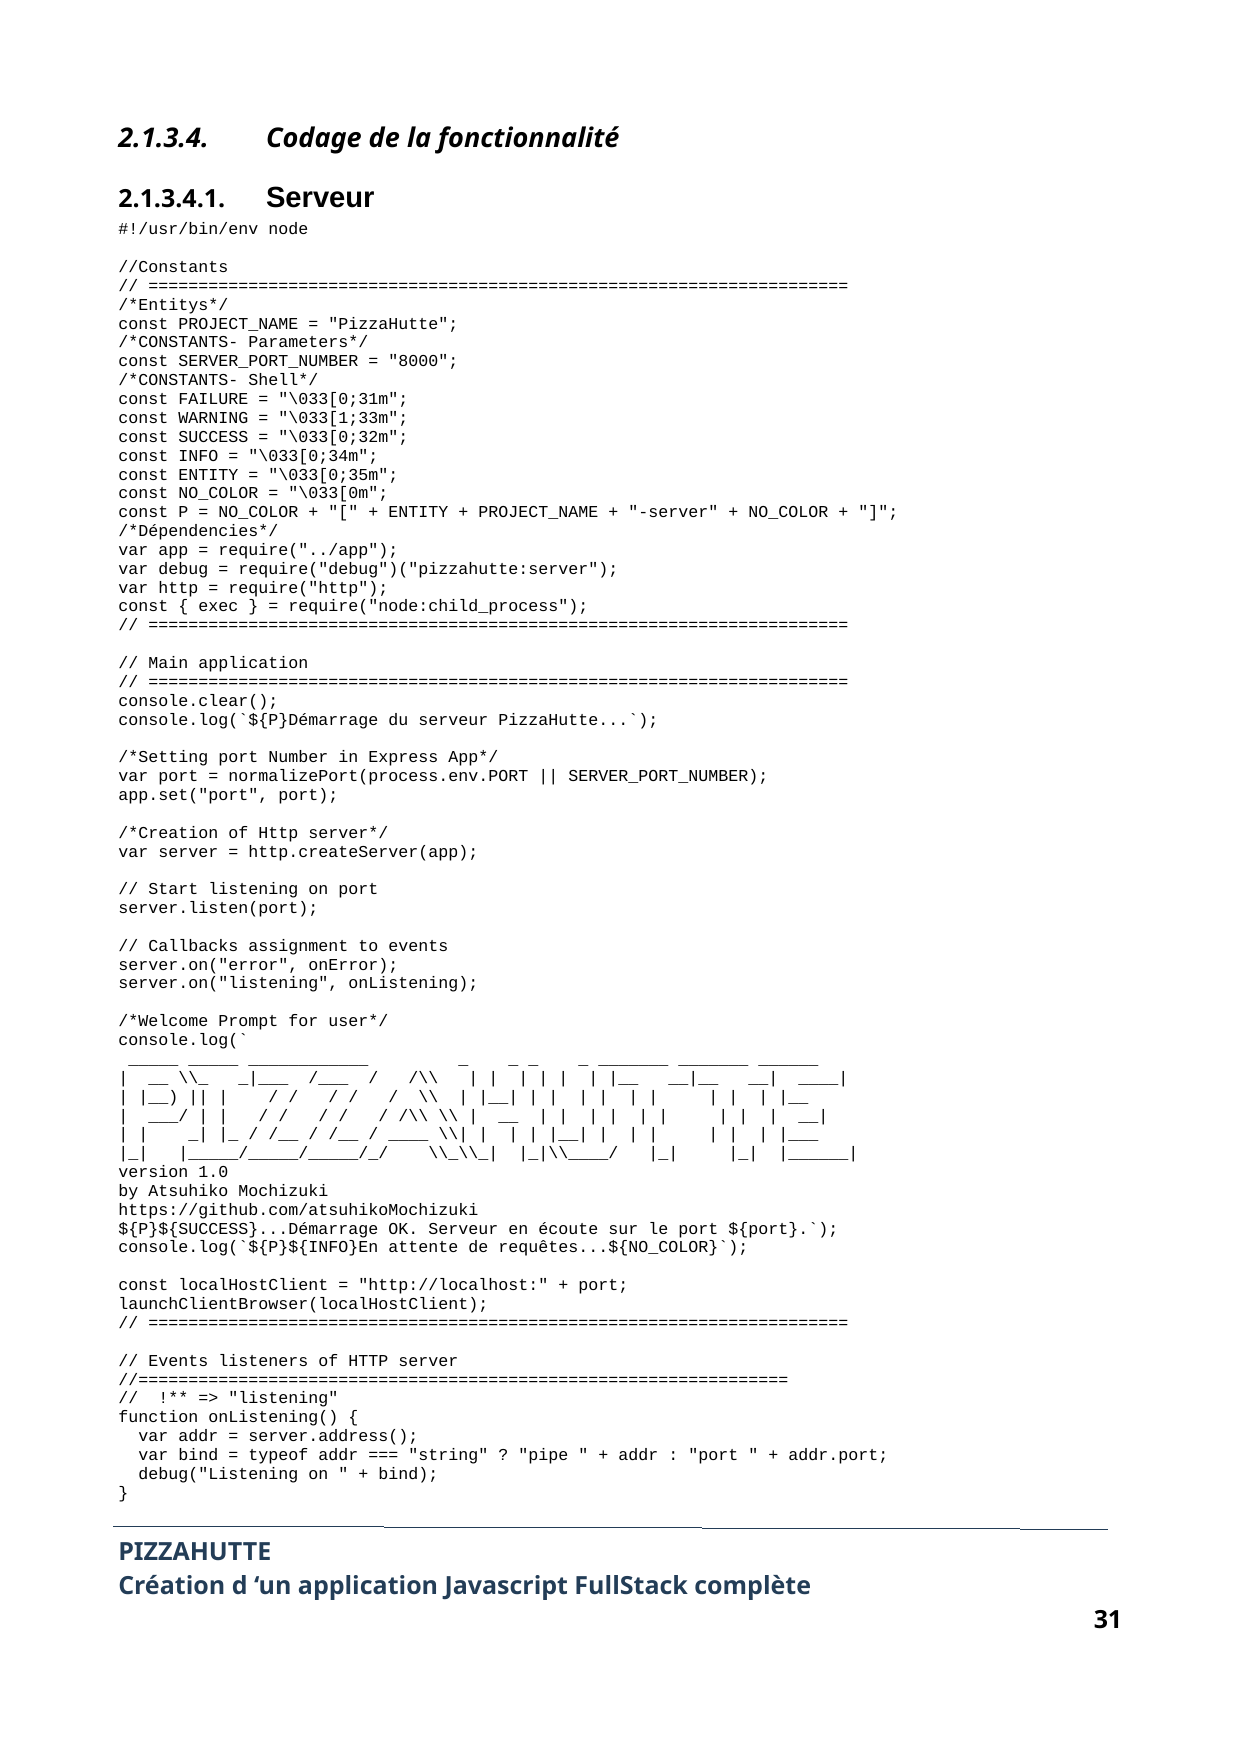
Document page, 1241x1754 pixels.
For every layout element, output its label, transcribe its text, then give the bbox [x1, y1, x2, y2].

text // Main application [118, 654, 1122, 673]
text launchClientBrowser(localHostClient); [118, 1296, 1122, 1314]
text | | _| |_ / /__ / /__ / ____ \\| | | | |__| | | | | | | |___ [118, 1126, 1122, 1145]
text // Events listeners of HTTP server [118, 1352, 1122, 1371]
text const P = NO_COLOR + "[" + ENTITY + PROJECT_NAME + "-server" + NO_COLOR + "]"; [118, 504, 1122, 523]
text console.log(`${P}${INFO}En attente de requêtes...${NO_COLOR}`); [118, 1239, 1122, 1258]
text https://github.com/atsuhikoMochizuki [118, 1201, 1122, 1220]
text var bind = typeof addr === "string" ? "pipe " + addr : "port " + addr.port; [118, 1446, 1122, 1465]
text // ====================================================================== [118, 673, 1122, 692]
text const WARNING = "\033[1;33m"; [118, 409, 1122, 428]
text const SUCCESS = "\033[0;32m"; [118, 428, 1122, 447]
text console.log(`${P}Démarrage du serveur PizzaHutte...`); [118, 711, 1122, 730]
text |_| |_____/_____/_____/_/ \\_\\_| |_|\\____/ |_| |_| |______| [118, 1145, 1122, 1164]
text var http = require("http"); [118, 579, 1122, 598]
text /*Setting port Number in Express App*/ [118, 749, 1122, 768]
text } [118, 1484, 1122, 1503]
text server.on("error", onError); [118, 956, 1122, 975]
subtitle Serveur [118, 180, 1122, 215]
text const NO_COLOR = "\033[0m"; [118, 485, 1122, 504]
text var port = normalizePort(process.env.PORT || SERVER_PORT_NUMBER); [118, 768, 1122, 787]
text /*Creation of Http server*/ [118, 824, 1122, 843]
text // ====================================================================== [118, 617, 1122, 636]
text app.set("port", port); [118, 787, 1122, 805]
text var addr = server.address(); [118, 1428, 1122, 1446]
text const { exec } = require("node:child_process"); [118, 598, 1122, 617]
text | |__) || | / / / / / \\ | |__| | | | | | | | | | |__ [118, 1088, 1122, 1107]
text // !** => "listening" [118, 1390, 1122, 1409]
text //================================================================= [118, 1371, 1122, 1390]
text /*Entitys*/ [118, 296, 1122, 315]
text _____ _____ ____________ _ _ _ _ _______ _______ ______ [118, 1051, 1122, 1069]
text const ENTITY = "\033[0;35m"; [118, 466, 1122, 485]
text var server = http.createServer(app); [118, 843, 1122, 862]
text //Constants [118, 259, 1122, 277]
subtitle Codage de la fonctionnalité [118, 118, 1122, 155]
text | ___/ | | / / / / / /\\ \\ | __ | | | | | | | | | __| [118, 1107, 1122, 1126]
text const INFO = "\033[0;34m"; [118, 447, 1122, 466]
text // ====================================================================== [118, 277, 1122, 296]
text var debug = require("debug")("pizzahutte:server"); [118, 560, 1122, 579]
text console.clear(); [118, 692, 1122, 711]
text /*Welcome Prompt for user*/ [118, 1013, 1122, 1032]
text /*CONSTANTS- Parameters*/ [118, 334, 1122, 353]
text const SERVER_PORT_NUMBER = "8000"; [118, 353, 1122, 372]
text const localHostClient = "http://localhost:" + port; [118, 1277, 1122, 1296]
text by Atsuhiko Mochizuki [118, 1182, 1122, 1201]
text const PROJECT_NAME = "PizzaHutte"; [118, 315, 1122, 334]
text | __ \\_ _|___ /___ / /\\ | | | | | | |__ __|__ __| ____| [118, 1069, 1122, 1088]
text ${P}${SUCCESS}...Démarrage OK. Serveur en écoute sur le port ${port}.`); [118, 1220, 1122, 1239]
text const FAILURE = "\033[0;31m"; [118, 391, 1122, 409]
text // Start listening on port [118, 881, 1122, 900]
text // Callbacks assignment to events [118, 937, 1122, 956]
text var app = require("../app"); [118, 541, 1122, 560]
text /*Dépendencies*/ [118, 523, 1122, 541]
text server.on("listening", onListening); [118, 975, 1122, 994]
text server.listen(port); [118, 900, 1122, 918]
text console.log(` [118, 1032, 1122, 1051]
text debug("Listening on " + bind); [118, 1465, 1122, 1484]
text #!/usr/bin/env node [118, 221, 1122, 240]
text /*CONSTANTS- Shell*/ [118, 372, 1122, 391]
text version 1.0 [118, 1164, 1122, 1182]
text function onListening() { [118, 1409, 1122, 1428]
text // ====================================================================== [118, 1314, 1122, 1333]
